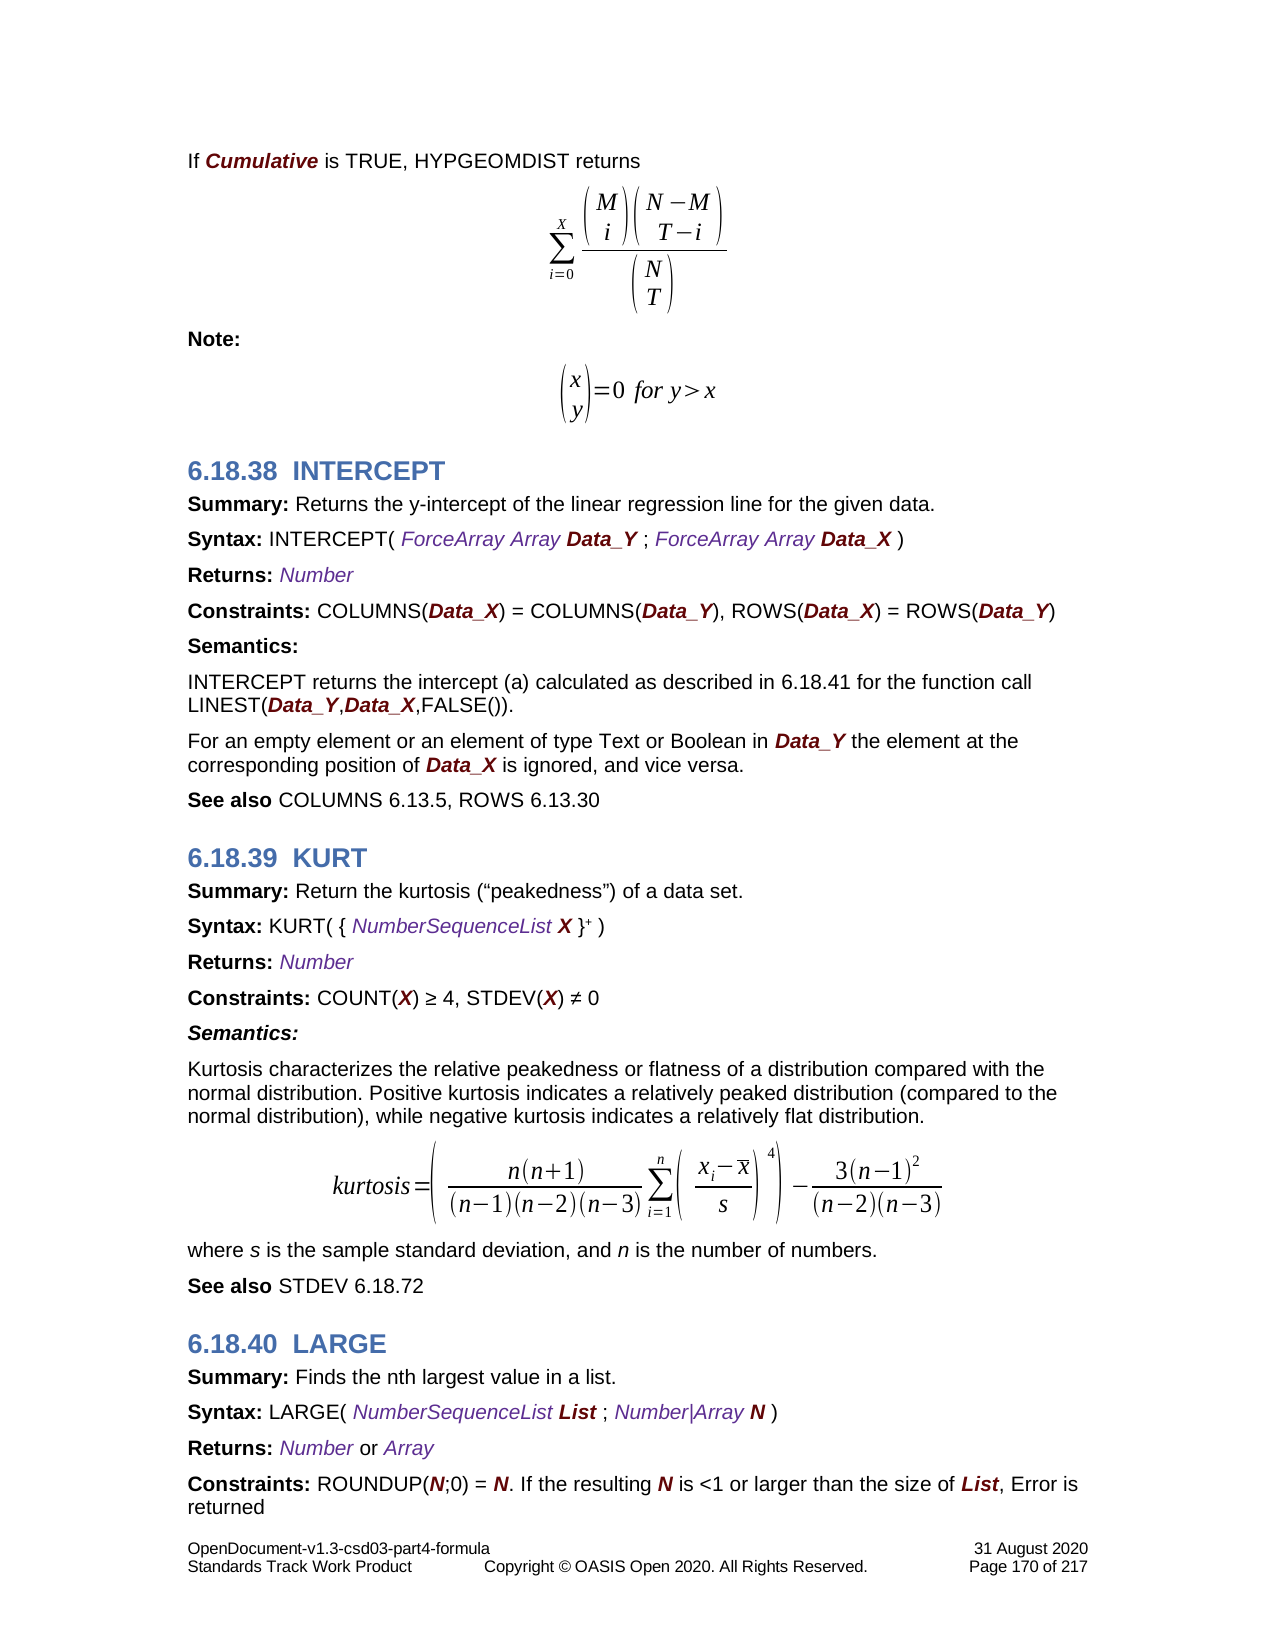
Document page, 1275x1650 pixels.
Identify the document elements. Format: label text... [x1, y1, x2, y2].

text Constraints: COLUMNS(Data_X) = COLUMNS(Data_Y), ROWS(Data_X) = ROWS(Data_Y) [187, 599, 1088, 623]
text Constraints: COUNT(X) ≥ 4, STDEV(X) ≠ 0 [187, 986, 1088, 1010]
text See also COLUMNS 6.13.5, ROWS 6.13.30 [187, 789, 1088, 812]
text Constraints: ROUNDUP(N;0) = N. If the resulting N is <1 or larger than the size of List, Error is returned [187, 1472, 1088, 1519]
text Semantics: [187, 1022, 1088, 1045]
text INTERCEPT returns the intercept (a) calculated as described in 6.18.41 for the function call LINEST(Data_Y,Data_X,FALSE()). [187, 670, 1088, 717]
text If Cumulative is TRUE, HYPGEOMDIST returns [187, 150, 1088, 173]
text Summary: Finds the nth largest value in a list. [187, 1365, 1088, 1389]
text Returns: Number or Array [187, 1436, 1088, 1460]
subtitle LARGE [187, 1329, 1088, 1359]
text Semantics: [187, 635, 1088, 658]
text Syntax: INTERCEPT( ForceArray Array Data_Y ; ForceArray Array Data_X ) [187, 528, 1088, 551]
text For an empty element or an element of type Text or Boolean in Data_Y the element at the corresponding position of Data_X is ignored, and vice versa. [187, 729, 1088, 777]
text Syntax: LARGE( NumberSequenceList List ; Number|Array N ) [187, 1401, 1088, 1424]
text Summary: Returns the y-intercept of the linear regression line for the given data. [187, 492, 1088, 516]
subtitle INTERCEPT [187, 456, 1088, 486]
text Note: [187, 327, 1088, 351]
text See also STDEV 6.18.72 [187, 1274, 1088, 1298]
text Syntax: KURT( { NumberSequenceList X }+ ) [187, 915, 1088, 938]
subtitle KURT [187, 843, 1088, 873]
text Returns: Number [187, 951, 1088, 974]
text where s is the sample standard deviation, and n is the number of numbers. [187, 1239, 1088, 1262]
text Summary: Return the kurtosis (“peakedness”) of a data set. [187, 879, 1088, 903]
text Returns: Number [187, 563, 1088, 587]
text Kurtosis characterizes the relative peakedness or flatness of a distribution compared with the normal distribution. Positive kurtosis indicates a relatively peaked distribution (compared to the normal distribution), while negative kurtosis indicates a relatively flat distribution. [187, 1057, 1088, 1128]
